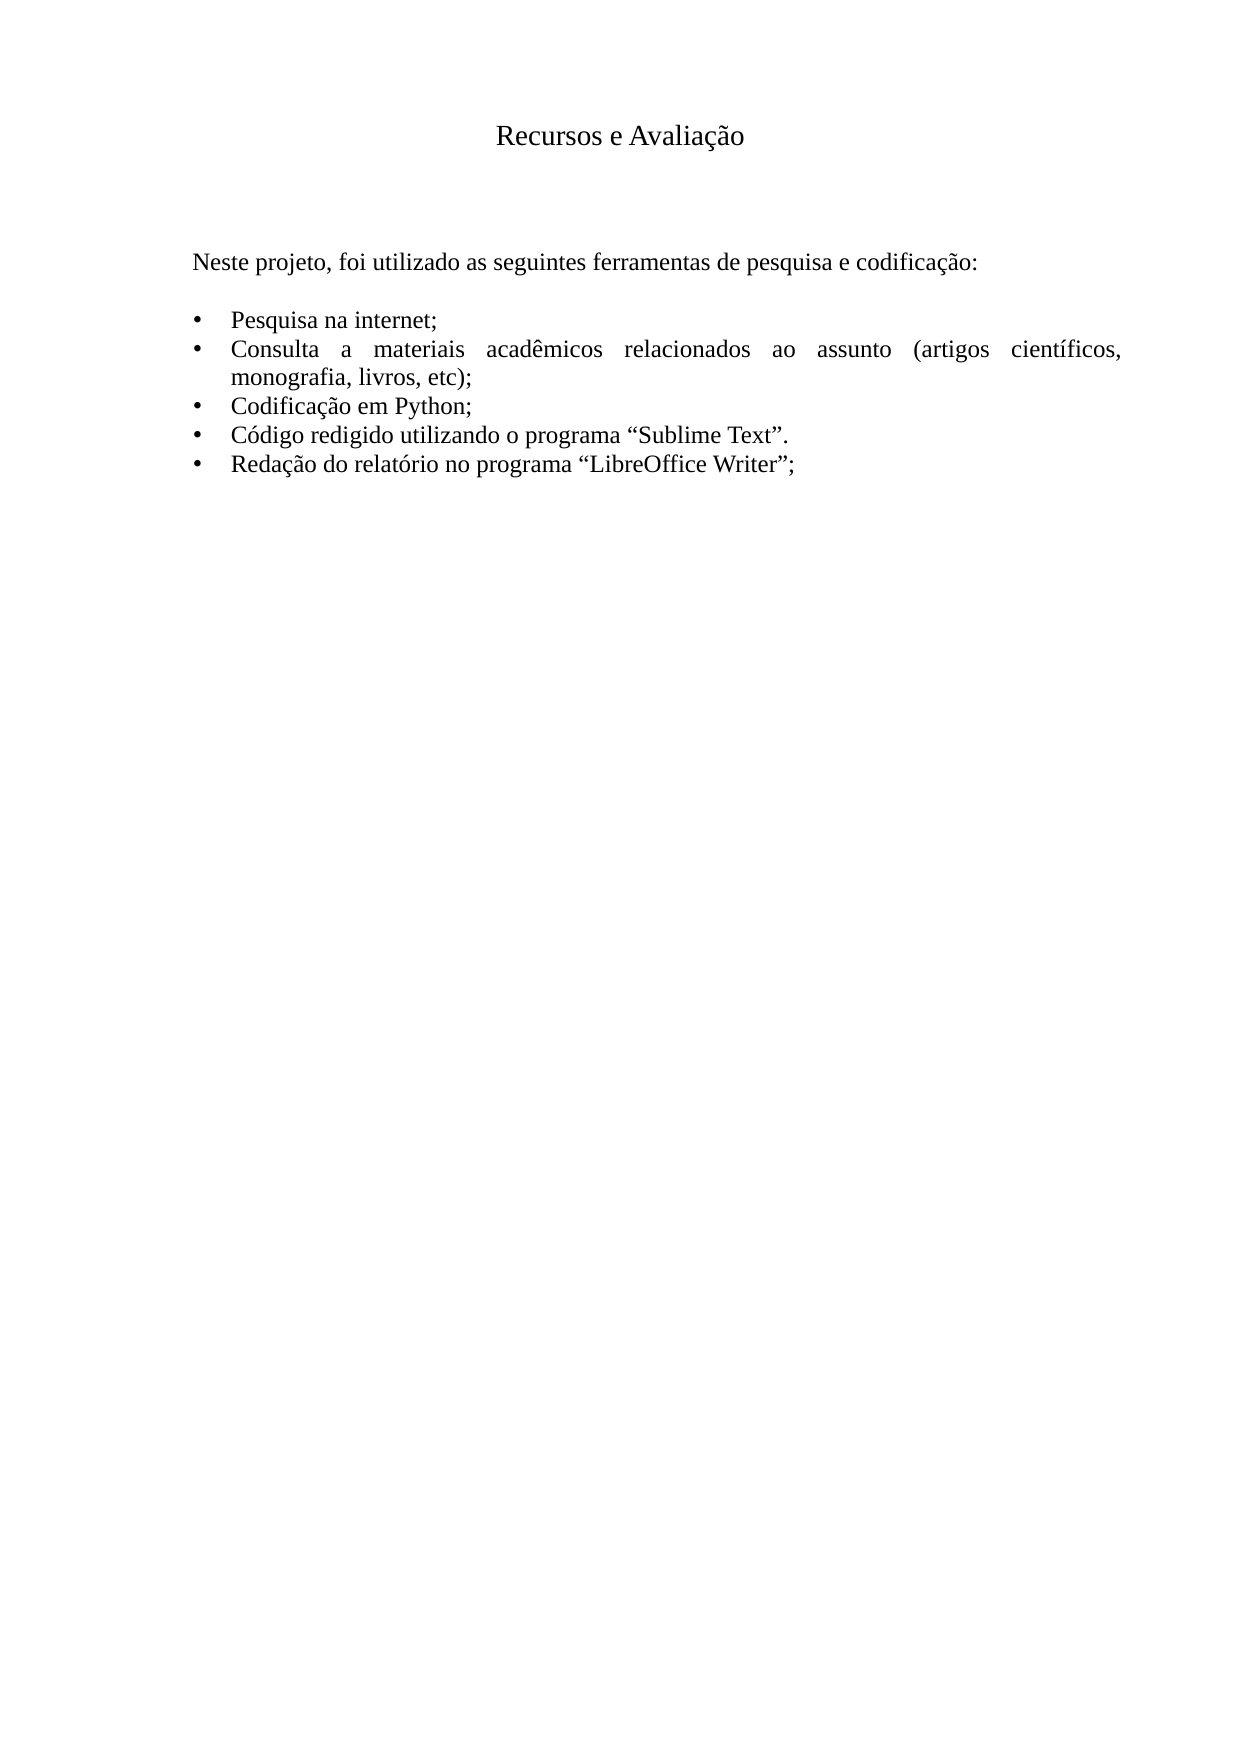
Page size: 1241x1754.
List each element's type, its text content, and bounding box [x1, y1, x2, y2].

text Neste projeto, foi utilizado as seguintes ferramentas de pesquisa e codificação: [118, 247, 1122, 276]
list Consulta a materiais acadêmicos relacionados ao assunto (artigos científicos, monografia, livros, etc); [193, 334, 1122, 391]
list Código redigido utilizando o programa “Sublime Text”. [193, 420, 1122, 449]
list Redação do relatório no programa “LibreOffice Writer”; [193, 449, 1122, 477]
text Recursos e Avaliação [118, 118, 1122, 152]
list Pesquisa na internet; [193, 305, 1122, 334]
list Codificação em Python; [193, 391, 1122, 420]
